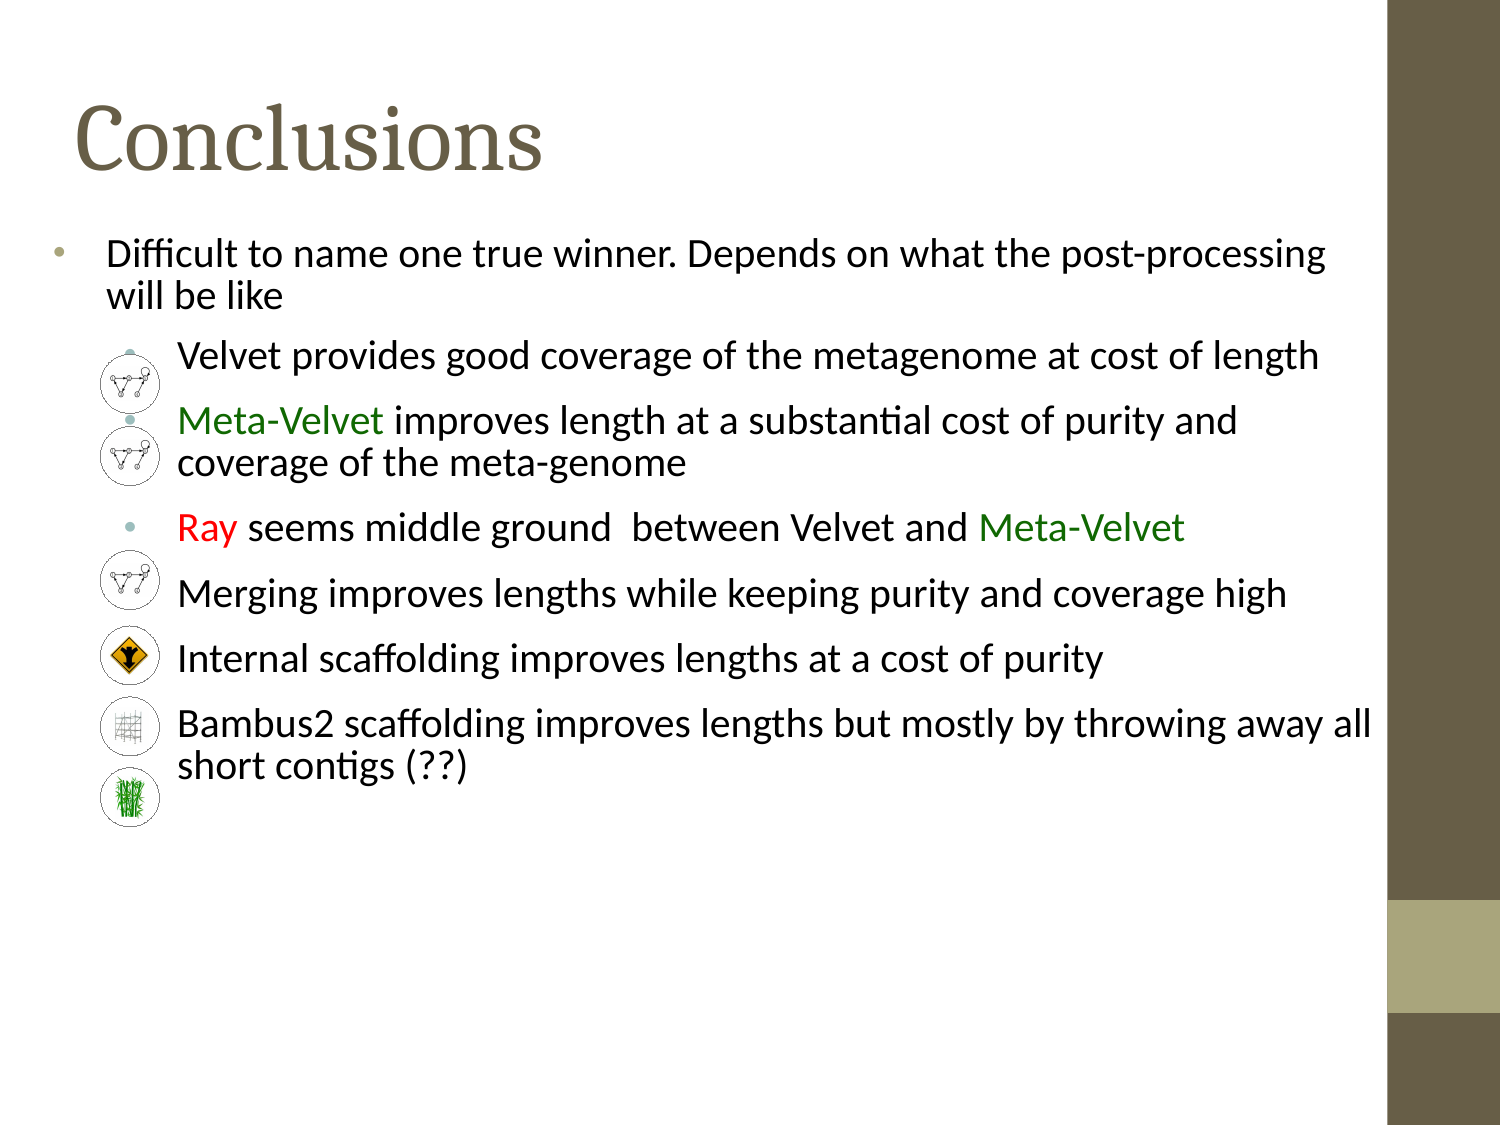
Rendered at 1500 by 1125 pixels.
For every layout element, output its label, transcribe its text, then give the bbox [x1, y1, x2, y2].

picture [108, 636, 151, 675]
text_box [100, 354, 160, 414]
text_box [100, 625, 160, 685]
text_box [100, 696, 160, 756]
text_box [100, 767, 160, 827]
picture [108, 563, 152, 597]
list Difficult to name one true winner. Depends on what the post-processing will be like Velvet provides good coverage of the metagenome at cost of length Meta-Velvet improves length at a substantial cost of purity and coverage of the meta-genome Ray seems middle ground between Velvet and Meta-Velvet Merging improves lengths while keeping purity and coverage high Internal scaffolding improves lengths at a cost of purity Bambus2 scaffolding improves lengths but mostly by throwing away all short contigs (??) [35, 236, 1382, 1063]
picture [110, 707, 149, 746]
text_box [100, 550, 160, 610]
text_box [100, 426, 160, 486]
picture [108, 439, 152, 473]
title Conclusions [75, 82, 1326, 195]
picture [108, 366, 152, 401]
picture [115, 776, 145, 819]
